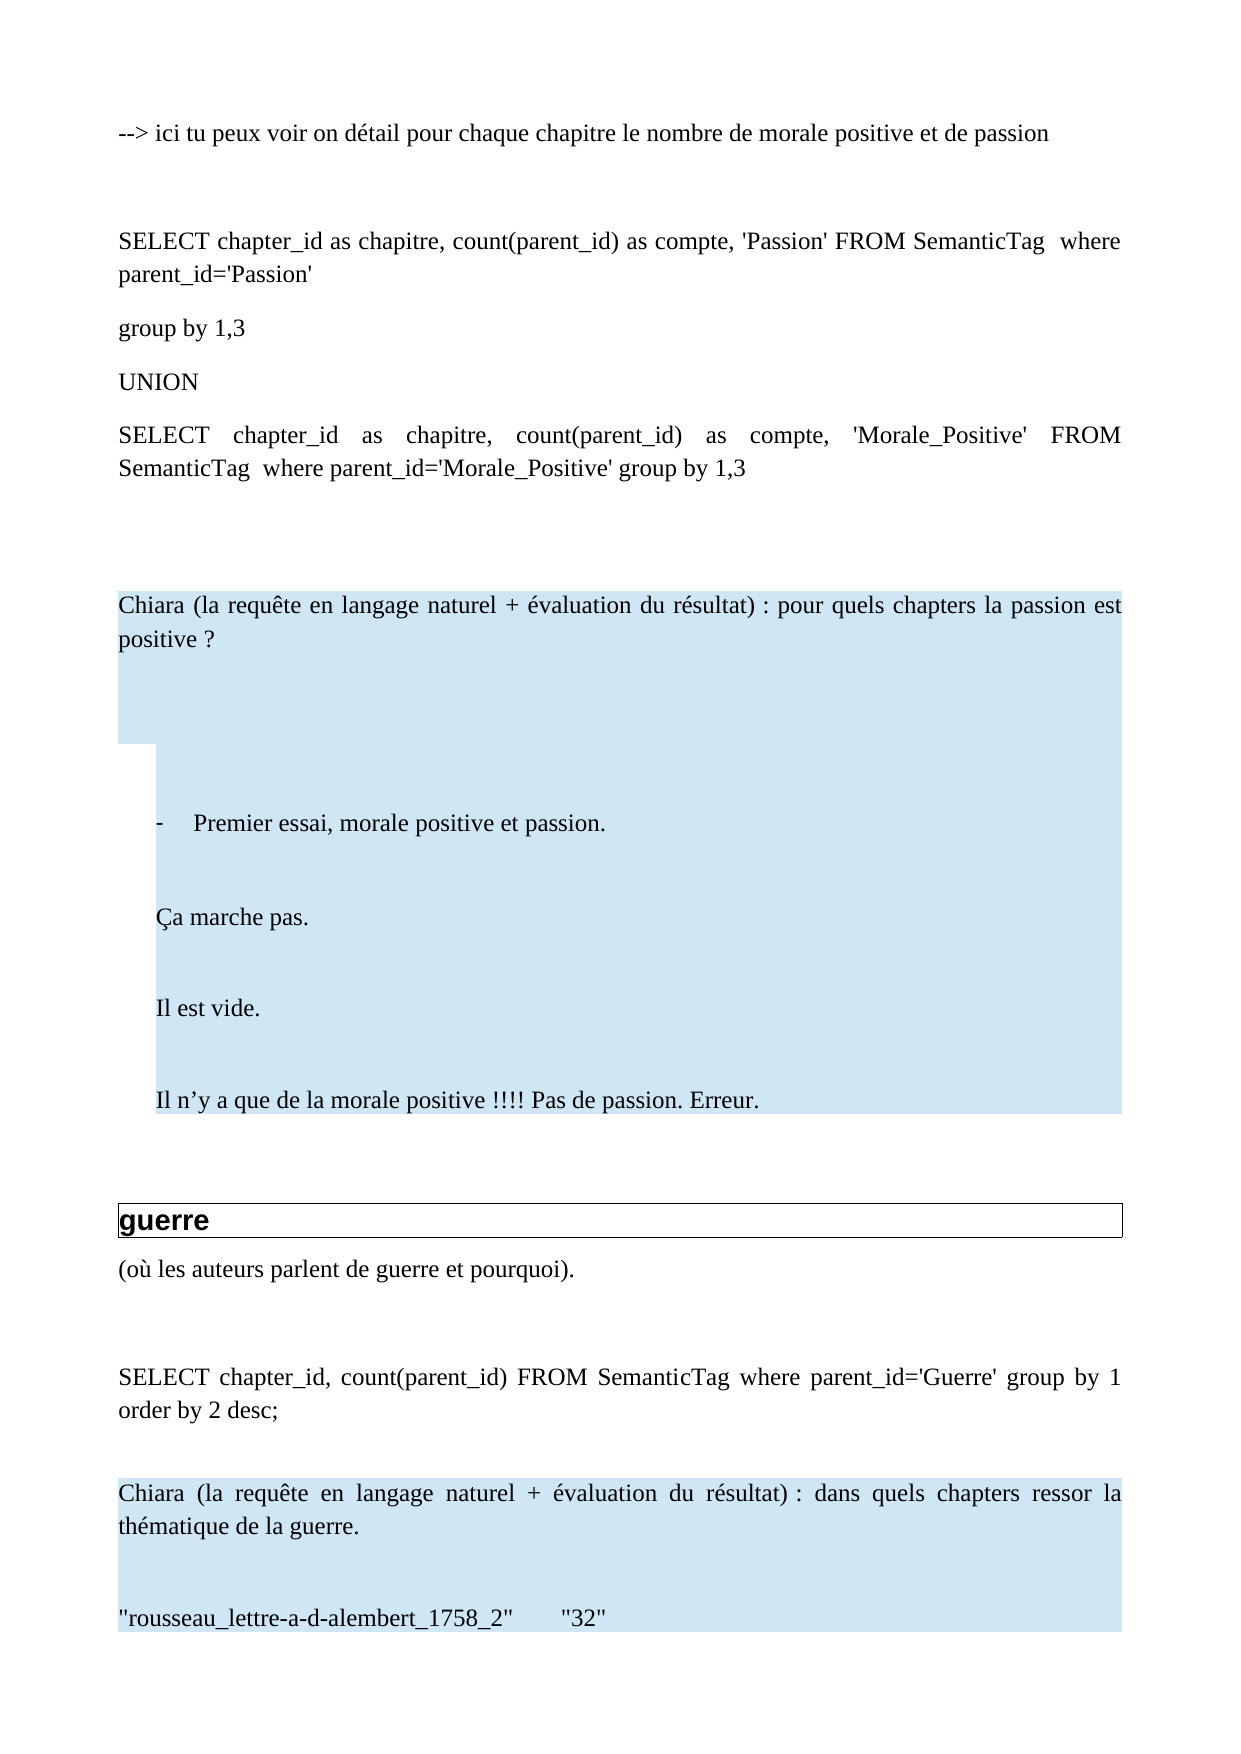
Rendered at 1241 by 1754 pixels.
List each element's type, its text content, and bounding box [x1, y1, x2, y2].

text (où les auteurs parlent de guerre et pourquoi). [118, 1254, 1122, 1283]
text "rousseau_lettre-a-d-alembert_1758_2" "32" [118, 1603, 1122, 1632]
text Chiara (la requête en langage naturel + évaluation du résultat) : dans quels chapters ressor la thématique de la guerre. [118, 1478, 1122, 1540]
text UNION [118, 367, 1122, 395]
subtitle guerre [119, 1204, 1122, 1237]
text Il n’y a que de la morale positive !!!! Pas de passion. Erreur. [156, 1086, 1122, 1114]
text group by 1,3 [118, 313, 1122, 341]
text Il est vide. [156, 993, 1122, 1022]
text Ça marche pas. [156, 902, 1122, 930]
text SELECT chapter_id as chapitre, count(parent_id) as compte, 'Morale_Positive' FROM SemanticTag where parent_id='Morale_Positive' group by 1,3 [118, 420, 1122, 482]
text SELECT chapter_id as chapitre, count(parent_id) as compte, 'Passion' FROM SemanticTag where parent_id='Passion' [118, 226, 1122, 288]
text Chiara (la requête en langage naturel + évaluation du résultat) : pour quels chapters la passion est positive ? [118, 591, 1122, 652]
text SELECT chapter_id, count(parent_id) FROM SemanticTag where parent_id='Guerre' group by 1 order by 2 desc; [118, 1362, 1122, 1424]
list Premier essai, morale positive et passion. [156, 808, 1122, 838]
text --> ici tu peux voir on détail pour chaque chapitre le nombre de morale positive et de passion [118, 118, 1122, 147]
